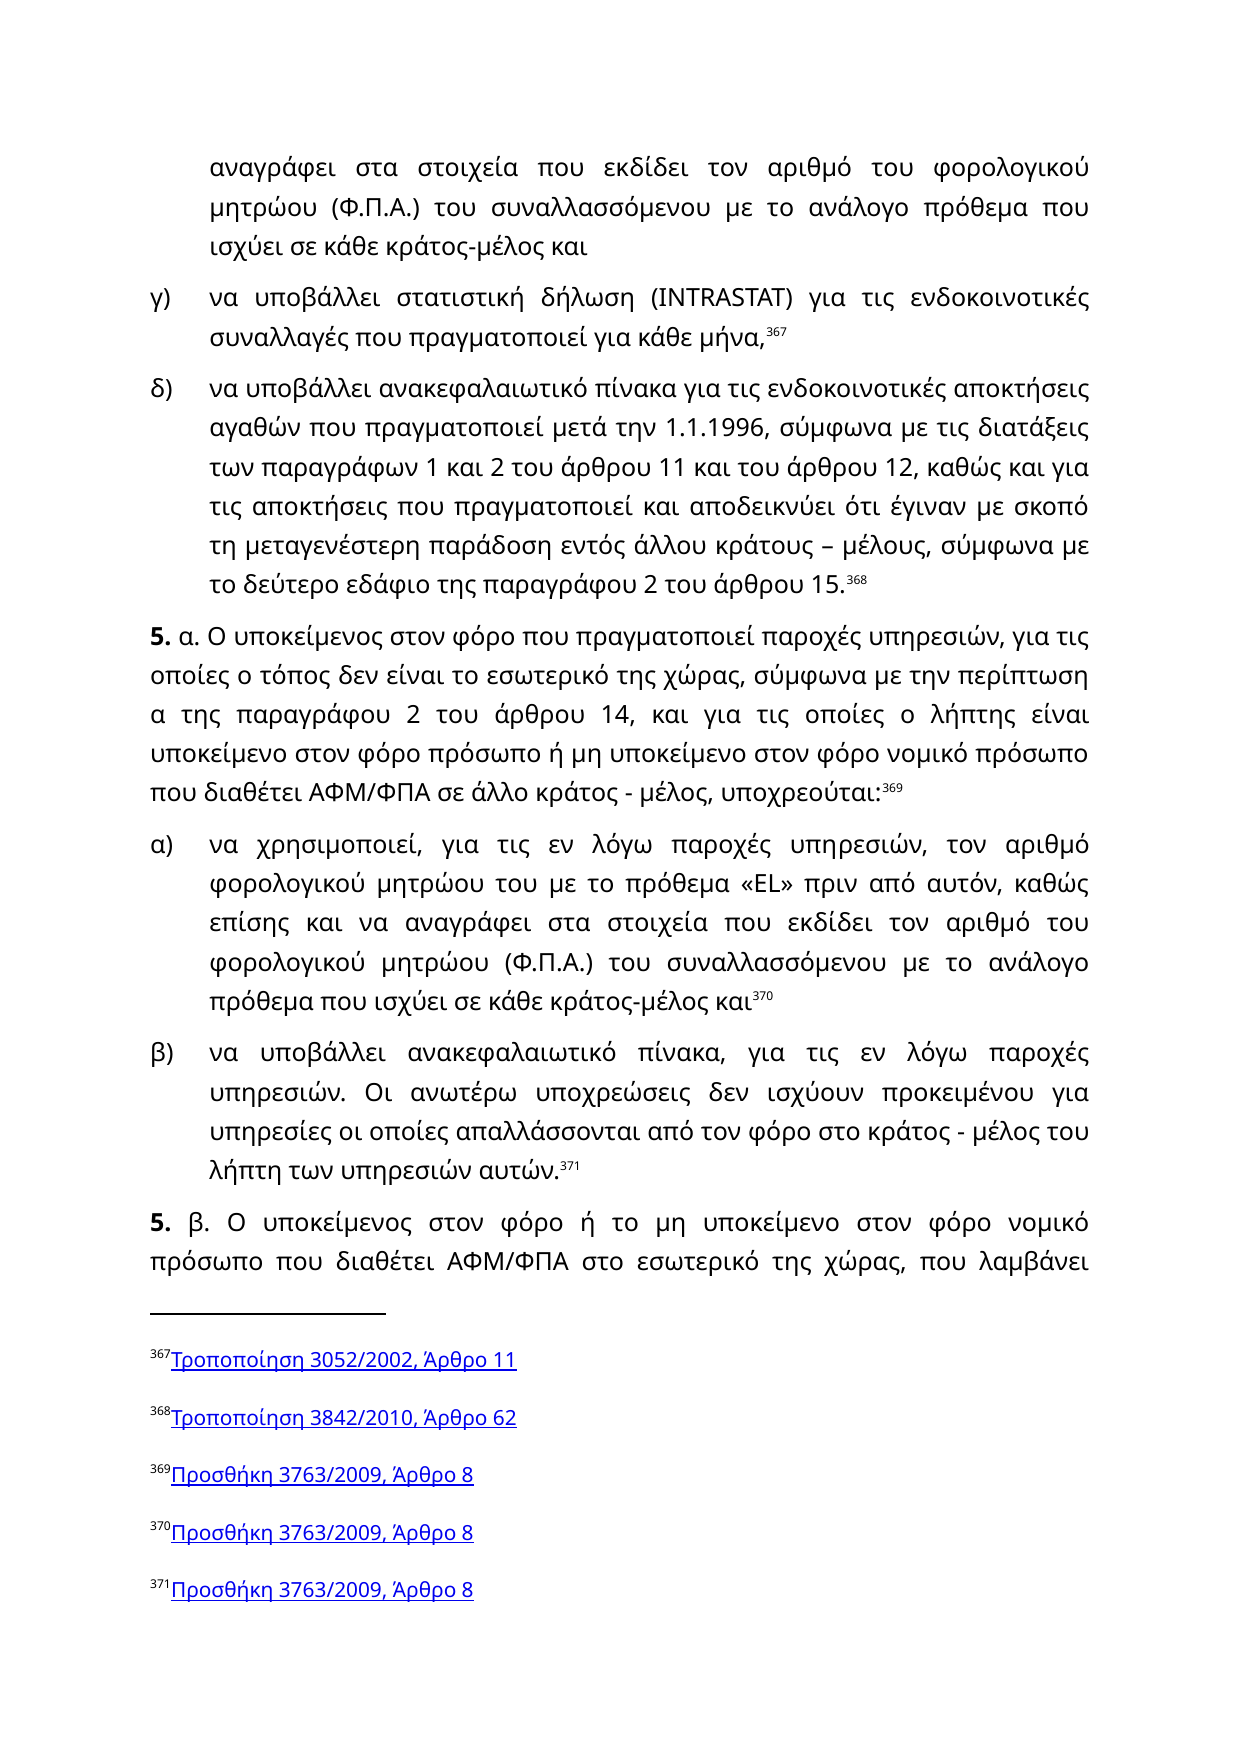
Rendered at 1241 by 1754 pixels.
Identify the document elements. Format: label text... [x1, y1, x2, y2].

text Προσθήκη 3763/2009, Άρθρο 8 [150, 1518, 1090, 1546]
text Τροποποίηση 3842/2010, Άρθρο 62 [150, 1403, 1090, 1431]
text 5. β. Ο υποκείμενος στον φόρο ή το μη υποκείμενο στον φόρο νομικό πρόσωπο που διαθέτει ΑΦΜ/ΦΠΑ στο εσωτερικό της χώρας, που λαμβάνει [150, 1204, 1090, 1277]
list αναγράφει στα στοιχεία που εκδίδει τον αριθμό του φορολογικού μητρώου (Φ.Π.Α.) του συναλλασσόμενου με το ανάλογο πρόθεμα που ισχύει σε κάθε κράτος-μέλος και [150, 150, 1090, 262]
text Προσθήκη 3763/2009, Άρθρο 8 [150, 1576, 1090, 1604]
text Προσθήκη 3763/2009, Άρθρο 8 [150, 1460, 1090, 1489]
list γ) να υποβάλλει στατιστική δήλωση (INTRASTAT) για τις ενδοκοινοτικές συναλλαγές που πραγματοποιεί για κάθε μήνα, [150, 280, 1090, 353]
text 5. α. Ο υποκείμενος στον φόρο που πραγματοποιεί παροχές υπηρεσιών, για τις οποίες ο τόπος δεν είναι το εσωτερικό της χώρας, σύμφωνα με την περίπτωση α της παραγράφου 2 του άρθρου 14, και για τις οποίες ο λήπτης είναι υποκείμενο στον φόρο πρόσωπο ή μη υποκείμενο στον φόρο νομικό πρόσωπο που διαθέτει ΑΦΜ/ΦΠΑ σε άλλο κράτος - μέλος, υποχρεούται: [150, 618, 1090, 809]
text Τροποποίηση 3052/2002, Άρθρο 11 [150, 1345, 1090, 1373]
list α) να χρησιμοποιεί, για τις εν λόγω παροχές υπη­ρεσιών, τον αριθμό φορολογικού μητρώου του με το πρόθεμα «EL» πριν από αυτόν, καθώς επίσης και να αναγράφει στα στοιχεία που εκδίδει τον αριθμό του φορολογικού μητρώου (Φ.Π.Α.) του συναλλασσόμενου με το ανάλογο πρόθεμα που ισχύει σε κάθε κράτος-μέλος και [150, 827, 1090, 1017]
list δ) να υποβάλλει ανακεφαλαιωτικό πίνακα για τις ενδοκοινοτικές αποκτήσεις αγαθών που πραγματοποιεί μετά την 1.1.1996, σύμφωνα με τις διατάξεις των παραγράφων 1 και 2 του άρθρου 11 και του άρθρου 12, καθώς και για τις αποκτήσεις που πραγματοποιεί και αποδεικνύει ότι έγιναν με σκοπό τη μεταγενέστερη παράδοση εντός άλλου κράτους – μέλους, σύμφωνα με το δεύτερο εδάφιο της παραγράφου 2 του άρθρου 15. [150, 371, 1090, 601]
list β) να υποβάλλει ανακεφαλαιωτικό πίνακα, για τις εν λόγω παροχές υπηρεσιών. Οι ανωτέρω υποχρεώσεις δεν ισχύουν προκειμένου για υπηρεσίες οι οποίες απαλλάσσονται από τον φόρο στο κράτος - μέλος του λήπτη των υπηρεσιών αυτών. [150, 1035, 1090, 1187]
